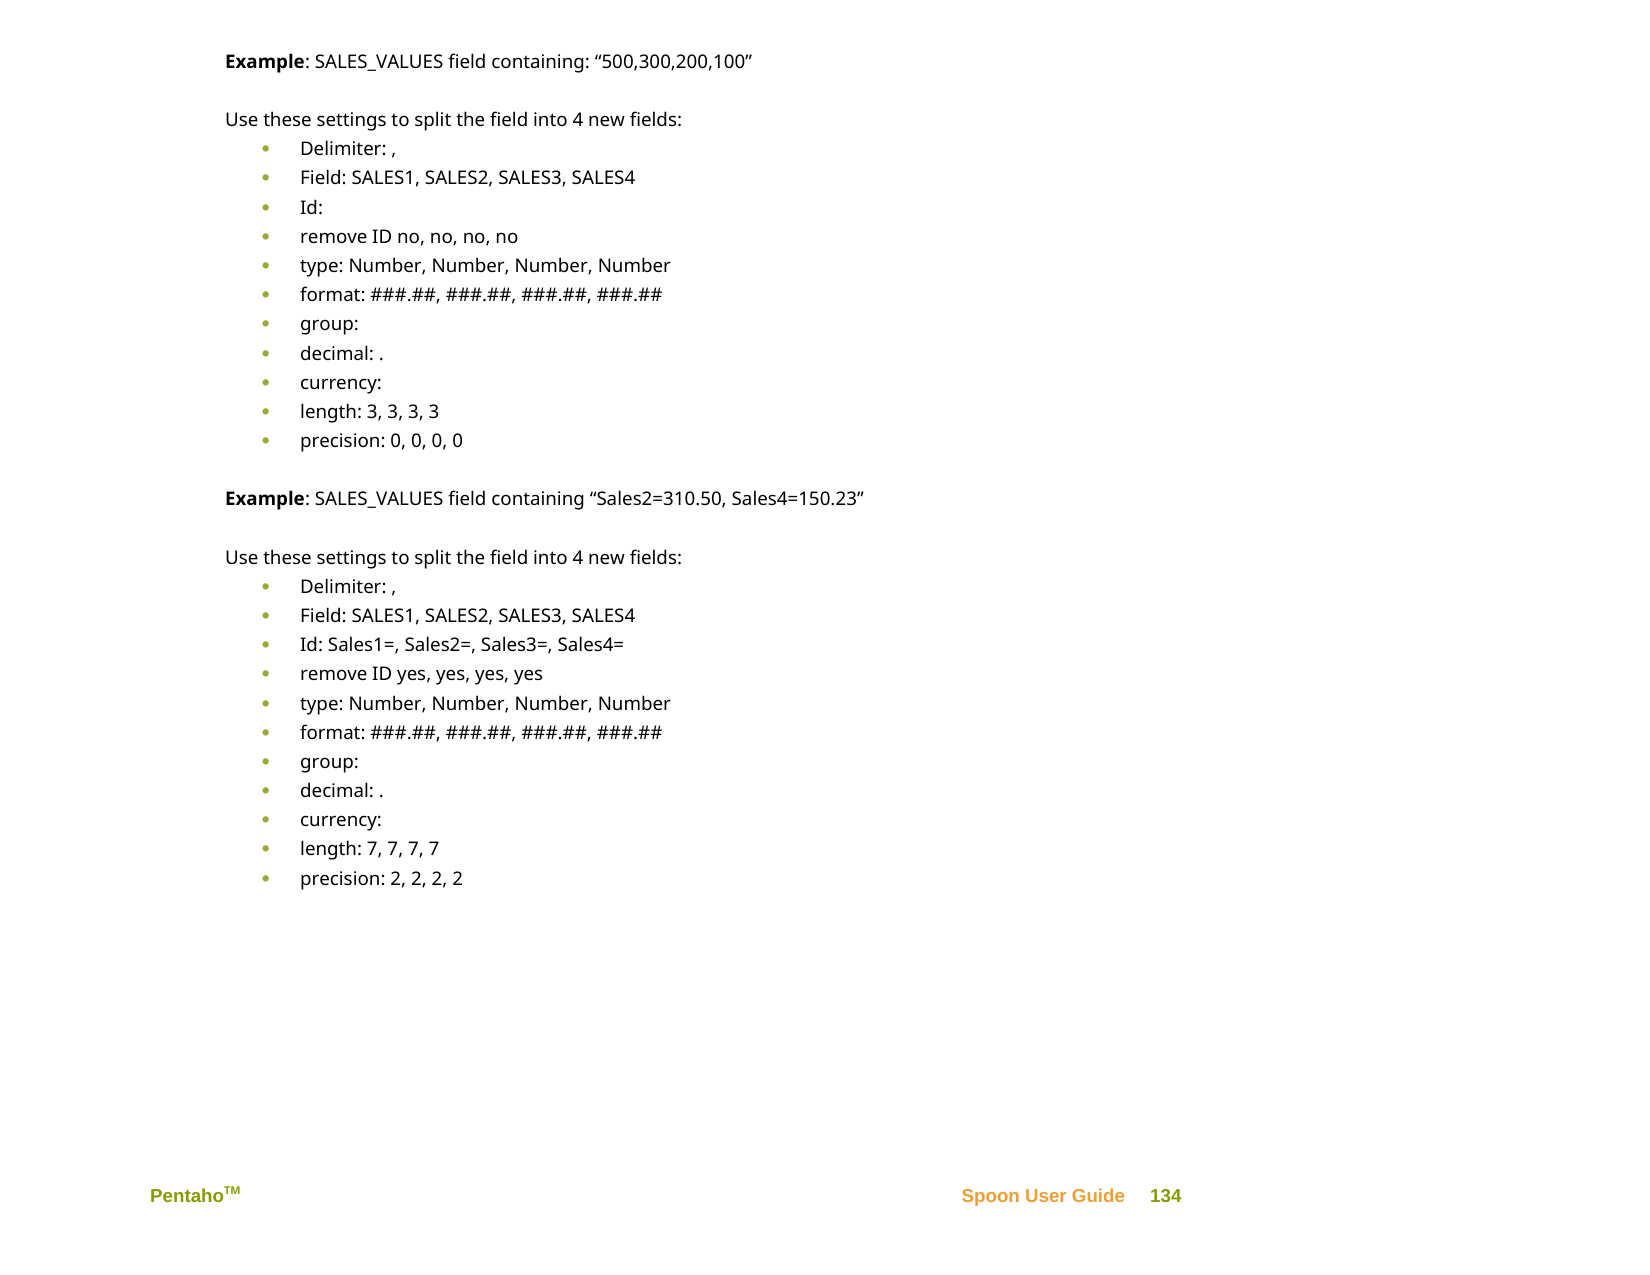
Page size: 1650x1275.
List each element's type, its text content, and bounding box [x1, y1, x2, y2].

list type: Number, Number, Number, Number [262, 687, 1500, 716]
list remove ID yes, yes, yes, yes [262, 657, 1500, 687]
list format: ###.##, ###.##, ###.##, ###.## [262, 278, 1500, 307]
list precision: 0, 0, 0, 0 [262, 424, 1500, 453]
list length: 7, 7, 7, 7 [262, 832, 1500, 862]
list group: [262, 307, 1500, 337]
list Field: SALES1, SALES2, SALES3, SALES4 [262, 162, 1500, 191]
list decimal: . [262, 337, 1500, 366]
list Id: Sales1=, Sales2=, Sales3=, Sales4= [262, 628, 1500, 657]
list format: ###.##, ###.##, ###.##, ###.## [262, 716, 1500, 745]
list currency: [262, 803, 1500, 832]
list Id: [262, 191, 1500, 220]
text Use these settings to split the field into 4 new fields: [225, 103, 1500, 132]
list type: Number, Number, Number, Number [262, 249, 1500, 278]
text Example: SALES_VALUES field containing “Sales2=310.50, Sales4=150.23” [225, 482, 1500, 512]
list precision: 2, 2, 2, 2 [262, 862, 1500, 891]
list Delimiter: , [262, 132, 1500, 162]
list currency: [262, 366, 1500, 395]
list Delimiter: , [262, 570, 1500, 599]
list Field: SALES1, SALES2, SALES3, SALES4 [262, 599, 1500, 628]
text Use these settings to split the field into 4 new fields: [225, 541, 1500, 570]
list group: [262, 745, 1500, 774]
list length: 3, 3, 3, 3 [262, 395, 1500, 424]
text Example: SALES_VALUES field containing: “500,300,200,100” [225, 45, 1500, 74]
list decimal: . [262, 774, 1500, 803]
list remove ID no, no, no, no [262, 220, 1500, 249]
